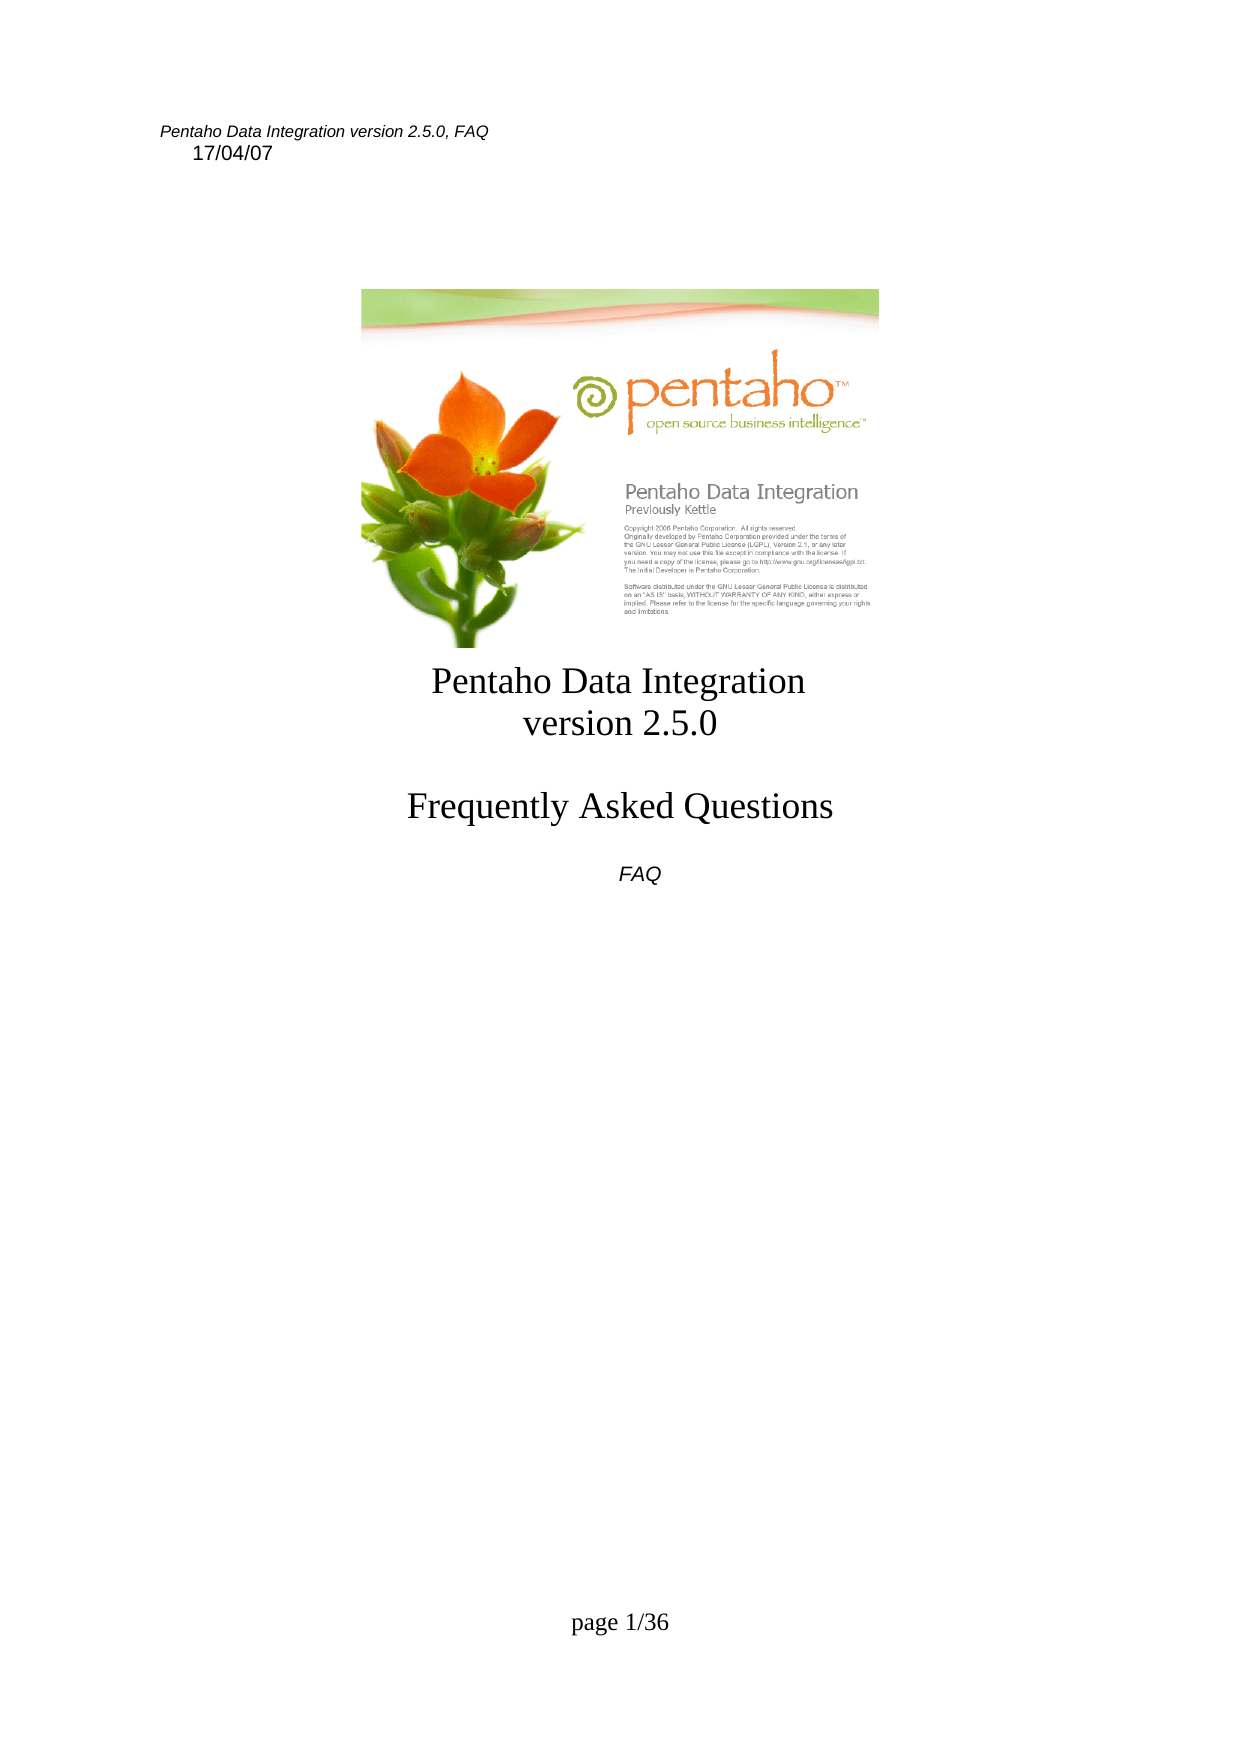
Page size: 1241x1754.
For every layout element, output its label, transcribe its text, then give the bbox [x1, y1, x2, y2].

text Pentaho Data Integration [118, 660, 1122, 702]
text FAQ [118, 862, 1122, 885]
text Frequently Asked Questions [118, 785, 1122, 826]
picture [361, 289, 879, 648]
text version 2.5.0 [118, 702, 1122, 743]
